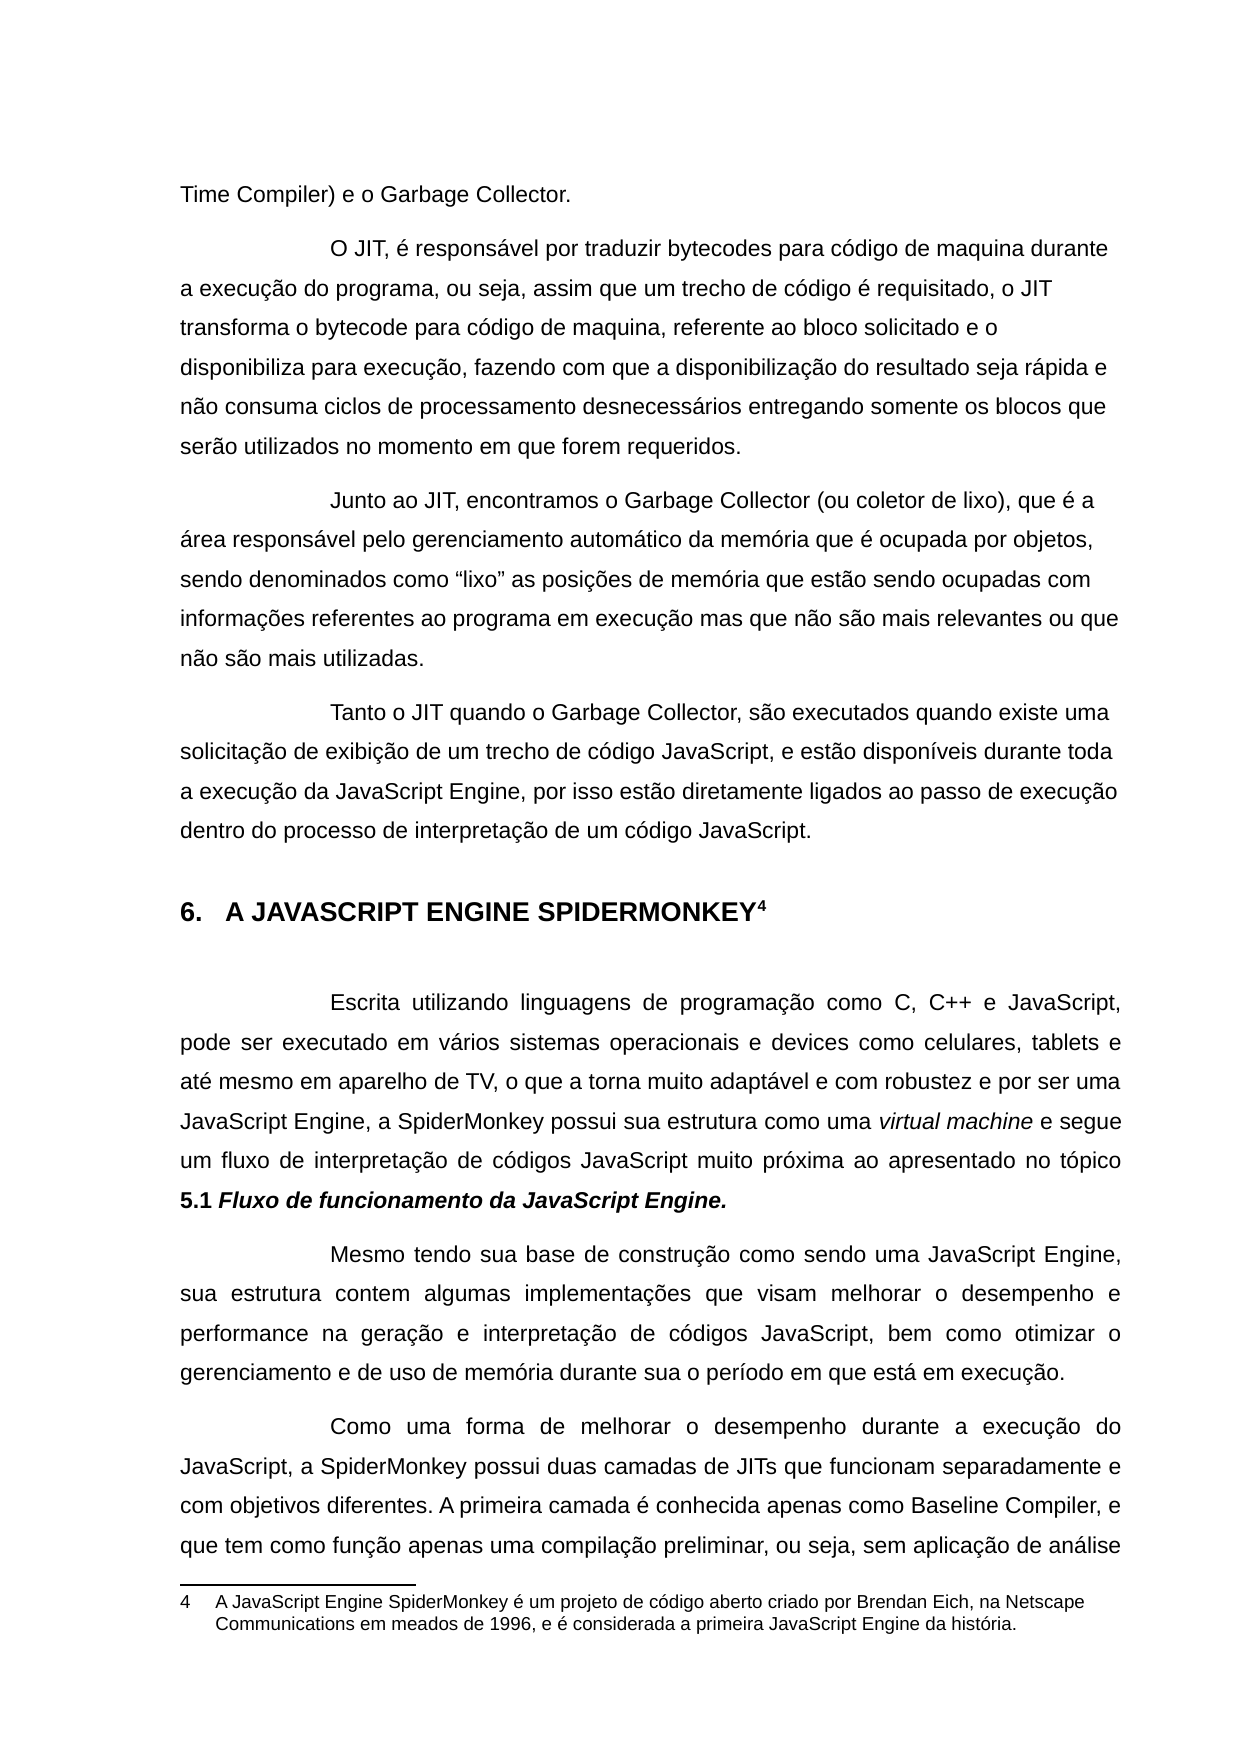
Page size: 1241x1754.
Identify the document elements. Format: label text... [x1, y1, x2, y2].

text Mesmo tendo sua base de construção como sendo uma JavaScript Engine, sua estrutura contem algumas implementações que visam melhorar o desempenho e performance na geração e interpretação de códigos JavaScript, bem como otimizar o gerenciamento e de uso de memória durante sua o período em que está em execução. [180, 1241, 1122, 1385]
text Como uma forma de melhorar o desempenho durante a execução do JavaScript, a SpiderMonkey possui duas camadas de JITs que funcionam separadamente e com objetivos diferentes. A primeira camada é conhecida apenas como Baseline Compiler, e que tem como função apenas uma compilação preliminar, ou seja, sem aplicação de análise [180, 1413, 1122, 1558]
text Tanto o JIT quando o Garbage Collector, são executados quando existe uma solicitação de exibição de um trecho de código JavaScript, e estão disponíveis durante toda a execução da JavaScript Engine, por isso estão diretamente ligados ao passo de execução dentro do processo de interpretação de um código JavaScript. [180, 699, 1122, 844]
text O JIT, é responsável por traduzir bytecodes para código de maquina durante a execução do programa, ou seja, assim que um trecho de código é requisitado, o JIT transforma o bytecode para código de maquina, referente ao bloco solicitado e o disponibiliza para execução, fazendo com que a disponibilização do resultado seja rápida e não consuma ciclos de processamento desnecessários entregando somente os blocos que serão utilizados no momento em que forem requeridos. [180, 235, 1122, 459]
text A JavaScript Engine SpiderMonkey é um projeto de código aberto criado por Brendan Eich, na Netscape Communications em meados de 1996, e é considerada a primeira JavaScript Engine da história. [180, 1591, 1122, 1634]
text Time Compiler) e o Garbage Collector. [180, 181, 1122, 208]
text Junto ao JIT, encontramos o Garbage Collector (ou coletor de lixo), que é a área responsável pelo gerenciamento automático da memória que é ocupada por objetos, sendo denominados como “lixo” as posições de memória que estão sendo ocupadas com informações referentes ao programa em execução mas que não são mais relevantes ou que não são mais utilizadas. [180, 487, 1122, 671]
subtitle A JAVASCRIPT ENGINE SPIDERMONKEY [180, 896, 1122, 928]
text Escrita utilizando linguagens de programação como C, C++ e JavaScript, pode ser executado em vários sistemas operacionais e devices como celulares, tablets e até mesmo em aparelho de TV, o que a torna muito adaptável e com robustez e por ser uma JavaScript Engine, a SpiderMonkey possui sua estrutura como uma virtual machine e segue um fluxo de interpretação de códigos JavaScript muito próxima ao apresentado no tópico 5.1 Fluxo de funcionamento da JavaScript Engine. [180, 989, 1122, 1213]
